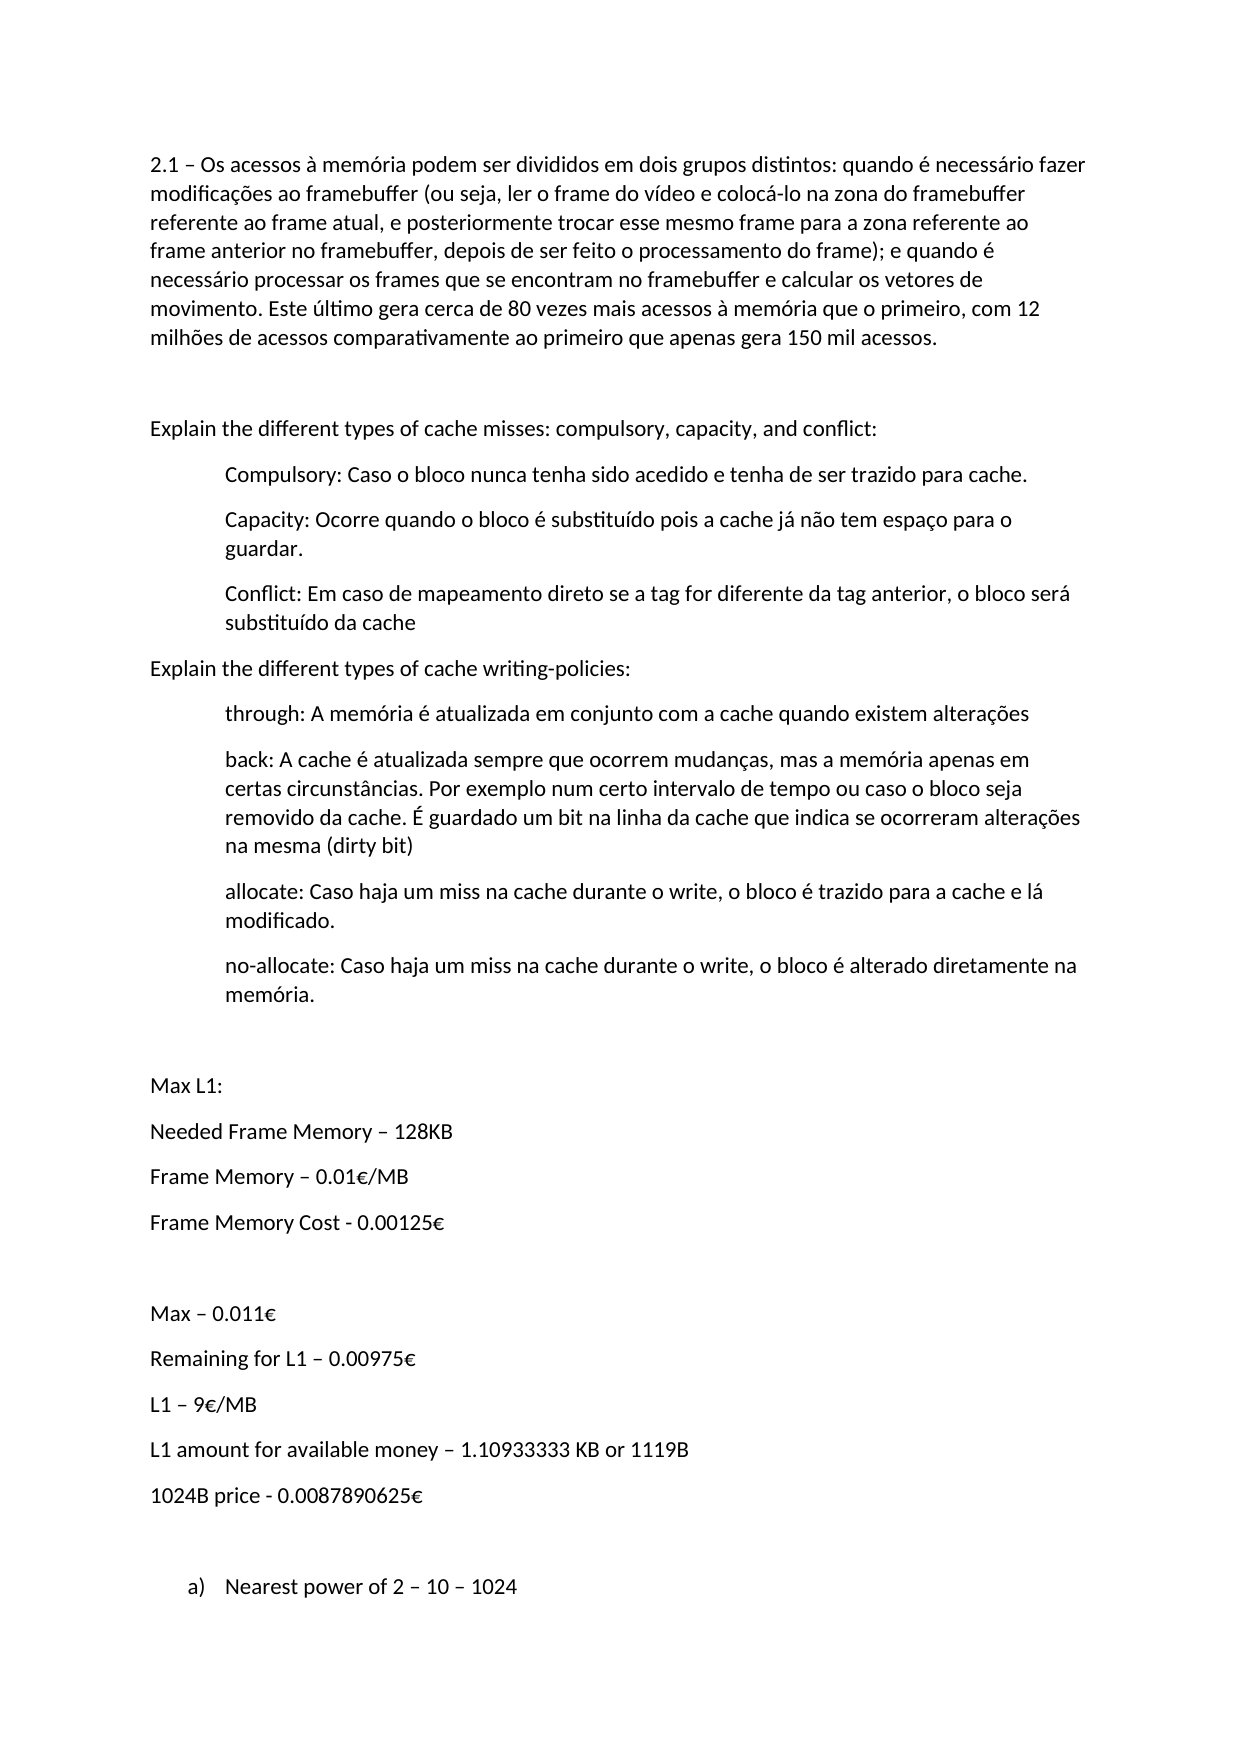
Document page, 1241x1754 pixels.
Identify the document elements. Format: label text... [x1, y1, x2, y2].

text back: A cache é atualizada sempre que ocorrem mudanças, mas a memória apenas em certas circunstâncias. Por exemplo num certo intervalo de tempo ou caso o bloco seja removido da cache. É guardado um bit na linha da cache que indica se ocorreram alterações na mesma (dirty bit) [225, 745, 1090, 859]
text Compulsory: Caso o bloco nunca tenha sido acedido e tenha de ser trazido para cache. [150, 460, 1090, 488]
text no-allocate: Caso haja um miss na cache durante o write, o bloco é alterado diretamente na memória. [225, 951, 1090, 1008]
text Conflict: Em caso de mapeamento direto se a tag for diferente da tag anterior, o bloco será substituído da cache [225, 579, 1090, 636]
text allocate: Caso haja um miss na cache durante o write, o bloco é trazido para a cache e lá modificado. [225, 877, 1090, 934]
text Capacity: Ocorre quando o bloco é substituído pois a cache já não tem espaço para o guardar. [225, 505, 1090, 562]
text Max L1: [150, 1071, 1090, 1099]
text L1 amount for available money – 1.10933333 KB or 1119B [150, 1436, 1090, 1463]
list Nearest power of 2 – 10 – 1024 [187, 1572, 1090, 1600]
text Needed Frame Memory – 128KB [150, 1117, 1090, 1145]
text Max – 0.011€ [150, 1299, 1090, 1327]
text L1 – 9€/MB [150, 1390, 1090, 1418]
text Explain the different types of cache misses: compulsory, capacity, and conflict: [150, 414, 1090, 442]
text Explain the different types of cache writing-policies: [150, 654, 1090, 682]
text through: A memória é atualizada em conjunto com a cache quando existem alterações [150, 699, 1090, 727]
text 2.1 – Os acessos à memória podem ser divididos em dois grupos distintos: quando é necessário fazer modificações ao framebuffer (ou seja, ler o frame do vídeo e colocá-lo na zona do framebuffer referente ao frame atual, e posteriormente trocar esse mesmo frame para a zona referente ao frame anterior no framebuffer, depois de ser feito o processamento do frame); e quando é necessário processar os frames que se encontram no framebuffer e calcular os vetores de movimento. Este último gera cerca de 80 vezes mais acessos à memória que o primeiro, com 12 milhões de acessos comparativamente ao primeiro que apenas gera 150 mil acessos. [150, 150, 1090, 351]
text 1024B price - 0.0087890625€ [150, 1481, 1090, 1509]
text Frame Memory – 0.01€/MB [150, 1162, 1090, 1190]
text Remaining for L1 – 0.00975€ [150, 1344, 1090, 1372]
text Frame Memory Cost - 0.00125€ [150, 1208, 1090, 1236]
